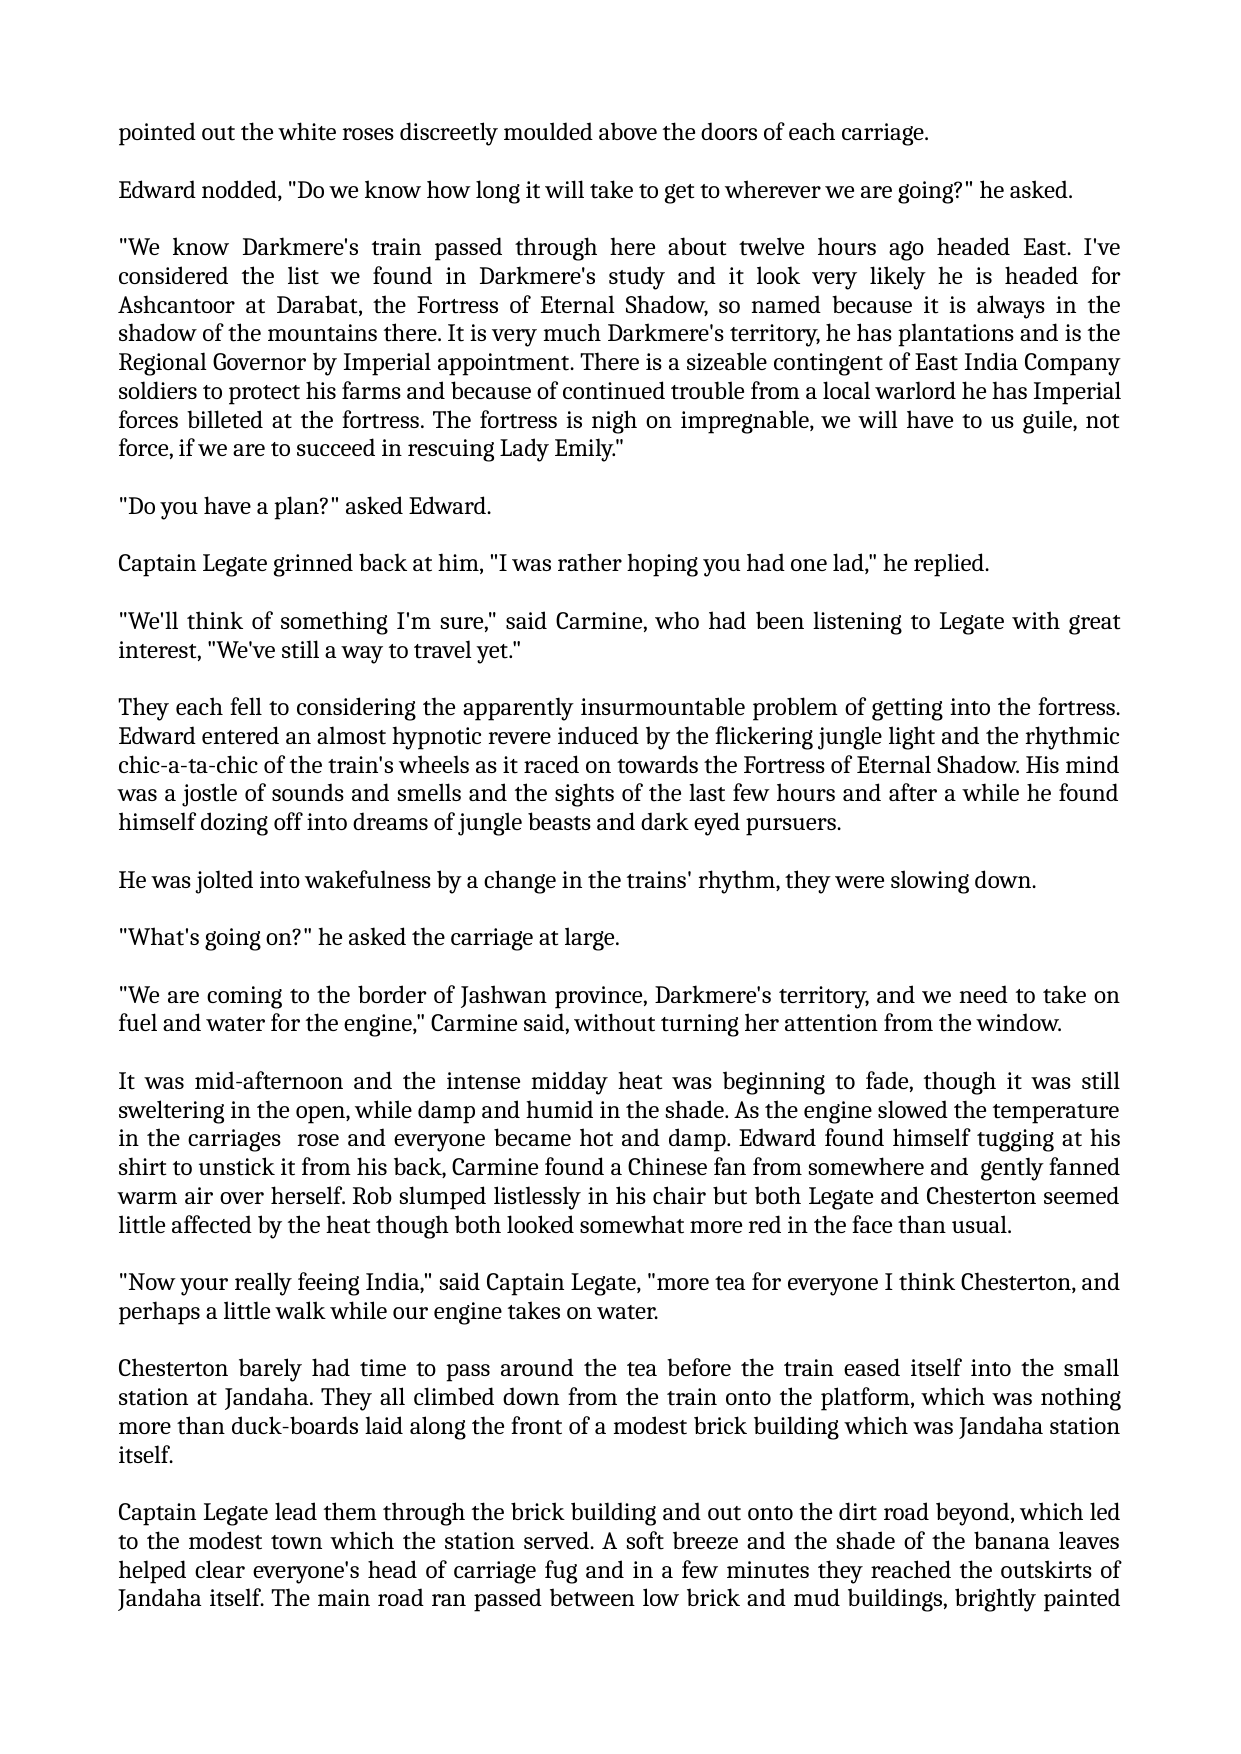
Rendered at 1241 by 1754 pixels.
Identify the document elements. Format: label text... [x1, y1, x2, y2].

text "Now your really feeing India," said Captain Legate, "more tea for everyone I think Chesterton, and perhaps a little walk while our engine takes on water. [118, 1268, 1122, 1326]
text It was mid-afternoon and the intense midday heat was beginning to fade, though it was still sweltering in the open, while damp and humid in the shade. As the engine slowed the temperature in the carriages rose and everyone became hot and damp. Edward found himself tugging at his shirt to unstick it from his back, Carmine found a Chinese fan from somewhere and gently fanned warm air over herself. Rob slumped listlessly in his chair but both Legate and Chesterton seemed little affected by the heat though both looked somewhat more red in the face than usual. [118, 1067, 1122, 1239]
text He was jolted into wakefulness by a change in the trains' rhythm, they were slowing down. [118, 866, 1122, 894]
text Captain Legate lead them through the brick building and out onto the dirt road beyond, which led to the modest town which the station served. A soft breeze and the shade of the banana leaves helped clear everyone's head of carriage fug and in a few minutes they reached the outskirts of Jandaha itself. The main road ran passed between low brick and mud buildings, brightly painted [118, 1498, 1122, 1613]
text "Do you have a plan?" asked Edward. [118, 492, 1122, 521]
text "We know Darkmere's train passed through here about twelve hours ago headed East. I've considered the list we found in Darkmere's study and it look very likely he is headed for Ashcantoor at Darabat, the Fortress of Eternal Shadow, so named because it is always in the shadow of the mountains there. It is very much Darkmere's territory, he has plantations and is the Regional Governor by Imperial appointment. There is a sizeable contingent of East India Company soldiers to protect his farms and because of continued trouble from a local warlord he has Imperial forces billeted at the fortress. The fortress is nigh on impregnable, we will have to us guile, not force, if we are to succeed in rescuing Lady Emily." [118, 233, 1122, 463]
text Captain Legate grinned back at him, "I was rather hoping you had one lad," he replied. [118, 549, 1122, 578]
text They each fell to considering the apparently insurmountable problem of getting into the fortress. Edward entered an almost hypnotic revere induced by the flickering jungle light and the rhythmic chic-a-ta-chic of the train's wheels as it raced on towards the Fortress of Eternal Shadow. His mind was a jostle of sounds and smells and the sights of the last few hours and after a while he found himself dozing off into dreams of jungle beasts and dark eyed pursuers. [118, 693, 1122, 837]
text pointed out the white roses discreetly moulded above the doors of each carriage. [118, 118, 1122, 147]
text Edward nodded, "Do we know how long it will take to get to wherever we are going?" he asked. [118, 176, 1122, 204]
text "What's going on?" he asked the carriage at large. [118, 923, 1122, 952]
text "We are coming to the border of Jashwan province, Darkmere's territory, and we need to take on fuel and water for the engine," Carmine said, without turning her attention from the window. [118, 981, 1122, 1038]
text "We'll think of something I'm sure," said Carmine, who had been listening to Legate with great interest, "We've still a way to travel yet." [118, 607, 1122, 664]
text Chesterton barely had time to pass around the tea before the train eased itself into the small station at Jandaha. They all climbed down from the train onto the platform, which was nothing more than duck-boards laid along the front of a modest brick building which was Jandaha station itself. [118, 1354, 1122, 1469]
